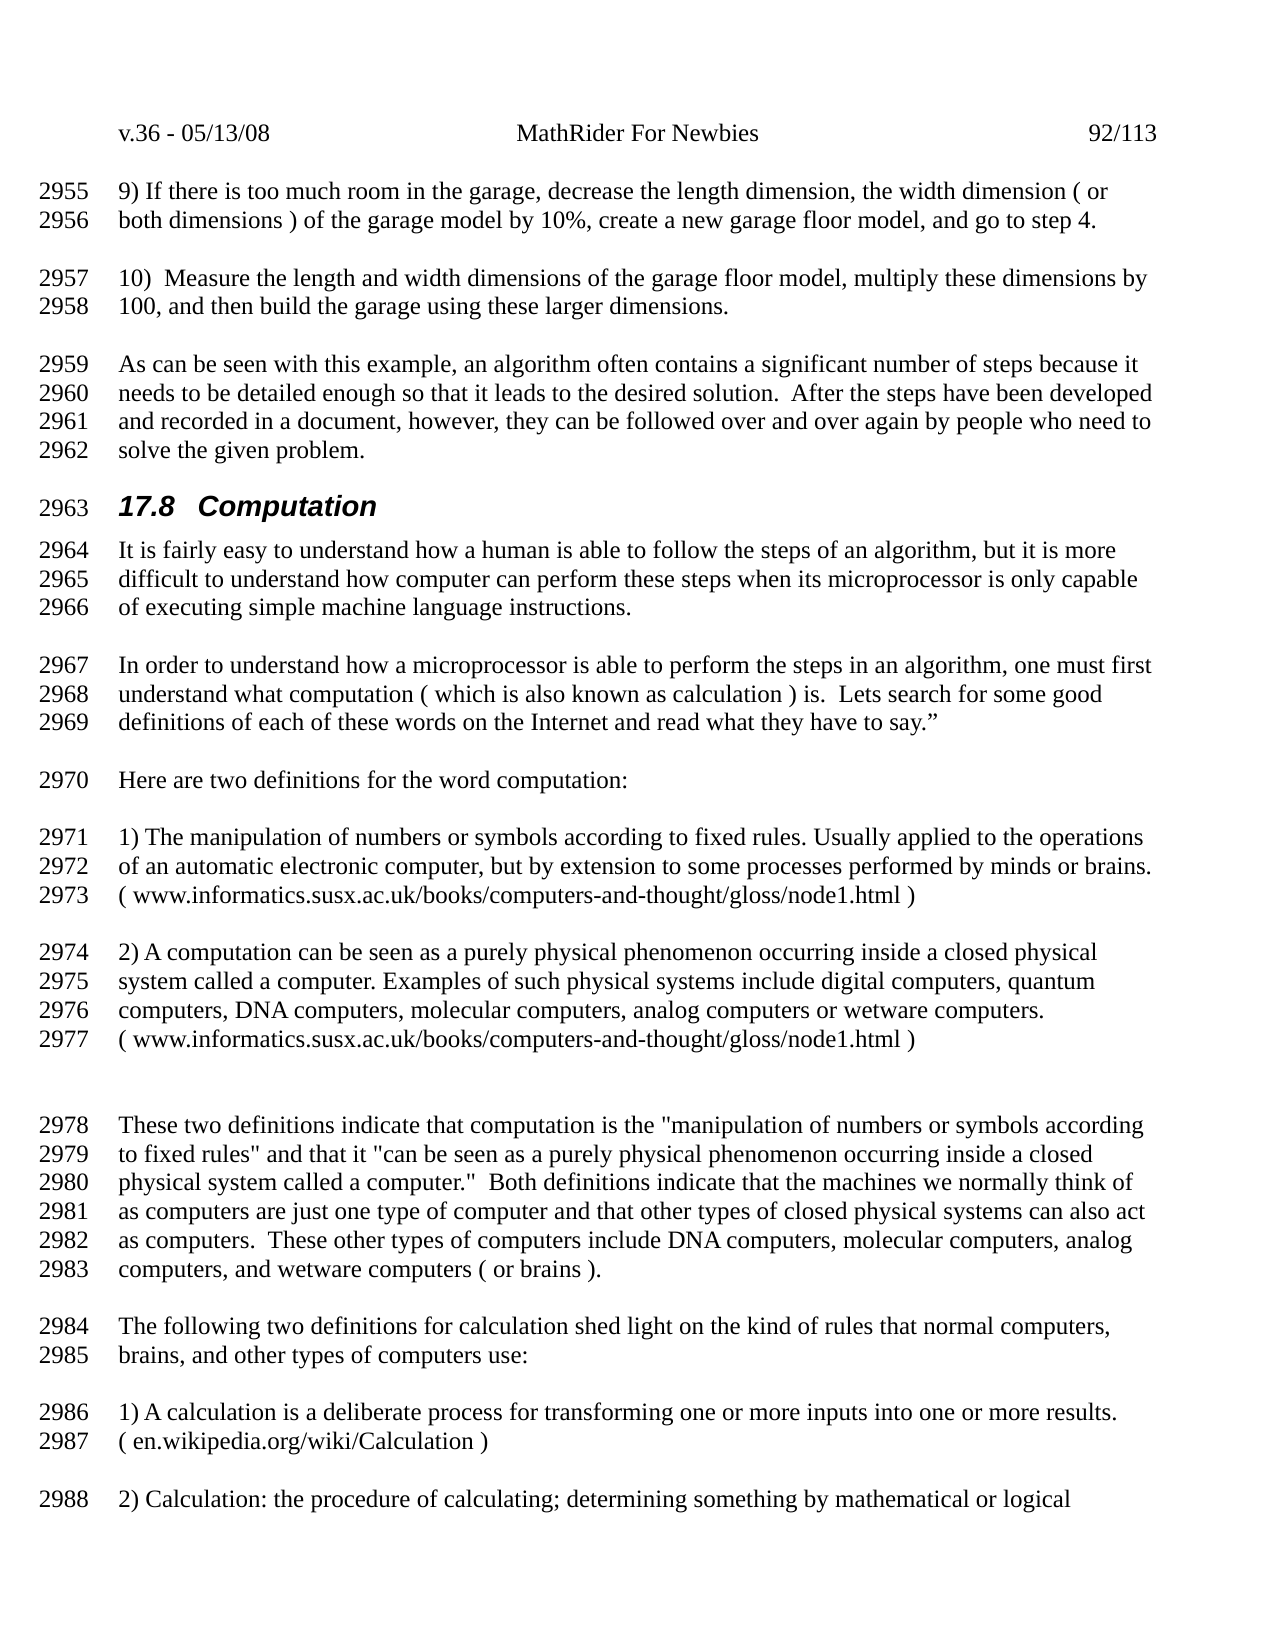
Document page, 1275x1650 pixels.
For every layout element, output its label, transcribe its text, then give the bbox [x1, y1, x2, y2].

text 1) A calculation is a deliberate process for transforming one or more inputs into one or more results. ( en.wikipedia.org/wiki/Calculation ) [118, 1397, 1157, 1455]
text As can be seen with this example, an algorithm often contains a significant number of steps because it needs to be detailed enough so that it leads to the desired solution. After the steps have been developed and recorded in a document, however, they can be followed over and over again by people who need to solve the given problem. [118, 349, 1157, 464]
text 10) Measure the length and width dimensions of the garage floor model, multiply these dimensions by 100, and then build the garage using these larger dimensions. [118, 263, 1157, 320]
text 2) Calculation: the procedure of calculating; determining something by mathematical or logical [118, 1484, 1157, 1512]
text The following two definitions for calculation shed light on the kind of rules that normal computers, brains, and other types of computers use: [118, 1311, 1157, 1369]
subtitle Computation [118, 489, 1157, 522]
text Here are two definitions for the word computation: [118, 765, 1157, 794]
text 1) The manipulation of numbers or symbols according to fixed rules. Usually applied to the operations of an automatic electronic computer, but by extension to some processes performed by minds or brains. ( www.informatics.susx.ac.uk/books/computers-and-thought/gloss/node1.html ) [118, 822, 1157, 909]
text 9) If there is too much room in the garage, decrease the length dimension, the width dimension ( or both dimensions ) of the garage model by 10%, create a new garage floor model, and go to step 4. [118, 176, 1157, 234]
text 2) A computation can be seen as a purely physical phenomenon occurring inside a closed physical system called a computer. Examples of such physical systems include digital computers, quantum computers, DNA computers, molecular computers, analog computers or wetware computers. ( www.informatics.susx.ac.uk/books/computers-and-thought/gloss/node1.html ) [118, 937, 1157, 1052]
text These two definitions indicate that computation is the "manipulation of numbers or symbols according to fixed rules" and that it "can be seen as a purely physical phenomenon occurring inside a closed physical system called a computer." Both definitions indicate that the machines we normally think of as computers are just one type of computer and that other types of closed physical systems can also act as computers. These other types of computers include DNA computers, molecular computers, analog computers, and wetware computers ( or brains ). [118, 1110, 1157, 1282]
text It is fairly easy to understand how a human is able to follow the steps of an algorithm, but it is more difficult to understand how computer can perform these steps when its microprocessor is only capable of executing simple machine language instructions. [118, 535, 1157, 621]
text In order to understand how a microprocessor is able to perform the steps in an algorithm, one must first understand what computation ( which is also known as calculation ) is. Lets search for some good definitions of each of these words on the Internet and read what they have to say.” [118, 650, 1157, 736]
